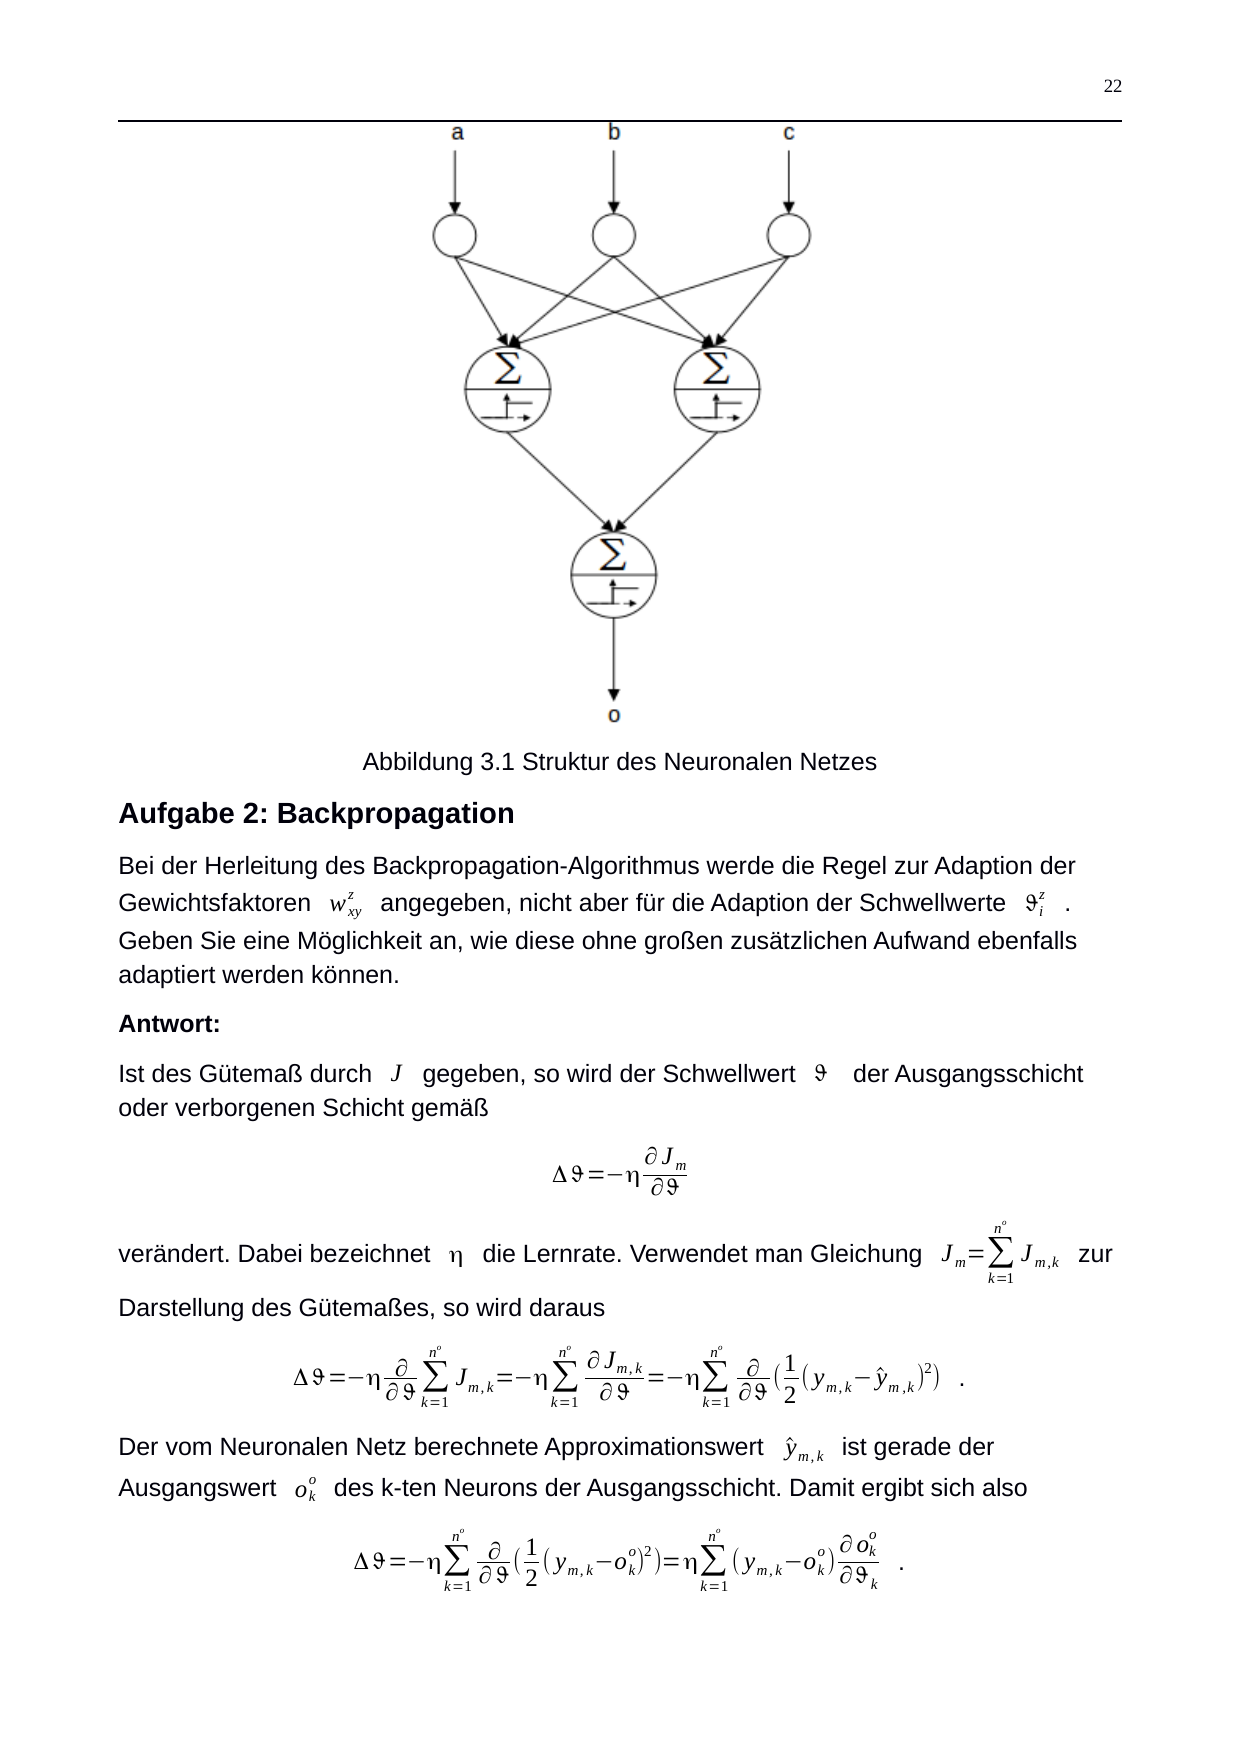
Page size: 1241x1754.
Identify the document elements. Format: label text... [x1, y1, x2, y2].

text Ist des Gütemaß durchgegeben, so wird der Schwellwert der Ausgangsschicht oder verborgenen Schicht gemäß [118, 1058, 1122, 1122]
picture [425, 122, 815, 727]
text . [118, 1342, 1122, 1412]
text Bei der Herleitung des Backpropagation-Algorithmus werde die Regel zur Adaption der Gewichtsfaktorenangegeben, nicht aber für die Adaption der Schwellwerte. Geben Sie eine Möglichkeit an, wie diese ohne großen zusätzlichen Aufwand ebenfalls adaptiert werden können. [118, 851, 1122, 989]
text Aufgabe 2: Backpropagation [118, 796, 1122, 829]
text Antwort: [118, 1009, 1122, 1038]
text Abbildung 3.1 Struktur des Neuronalen Netzes [118, 747, 1122, 776]
text verändert. Dabei bezeichnetdie Lernrate. Verwendet man Gleichungzur Darstellung des Gütemaßes, so wird daraus [118, 1218, 1122, 1322]
text Der vom Neuronalen Netz berechnete Approximationswertist gerade der Ausgangswertdes k-ten Neurons der Ausgangsschicht. Damit ergibt sich also [118, 1432, 1122, 1505]
text . [118, 1526, 1122, 1595]
